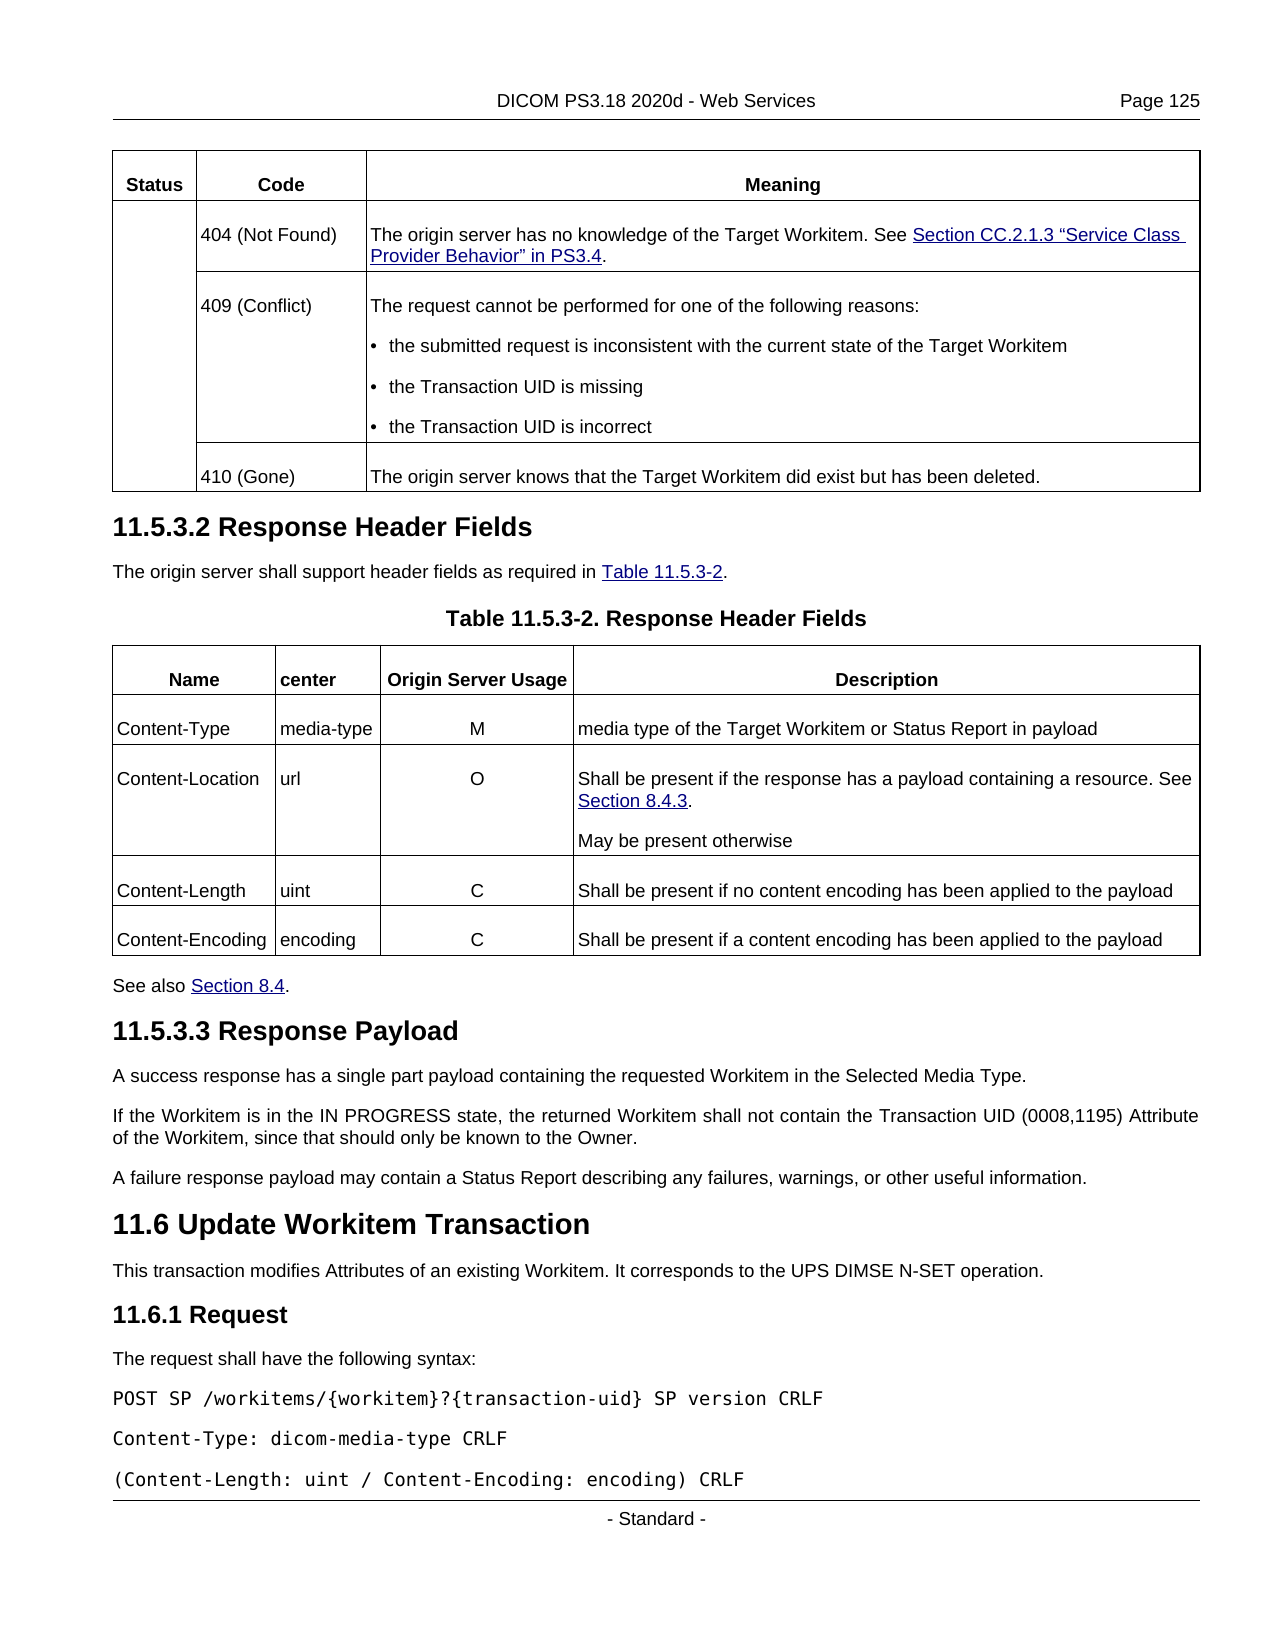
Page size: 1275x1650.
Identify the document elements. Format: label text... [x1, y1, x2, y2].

table_cell media-type [276, 695, 380, 744]
table_cell M [381, 695, 573, 744]
table_header Description [574, 646, 1199, 694]
table_header Meaning [367, 151, 1199, 200]
table_cell The origin server knows that the Target Workitem did exist but has been deleted. [367, 443, 1199, 491]
table_cell The origin server has no knowledge of the Target Workitem. See Section CC.2.1.3 “Service Class Provider Behavior” in PS3.4. [367, 201, 1199, 271]
text (Content-Length: uint / Content-Encoding: encoding) CRLF [112, 1469, 1200, 1491]
text See also Section 8.4. [112, 974, 1200, 996]
table_header Name [113, 646, 275, 694]
table_cell Content-Type [113, 695, 275, 744]
text The request shall have the following syntax: [112, 1347, 1200, 1369]
table_cell Shall be present if a content encoding has been applied to the payload [574, 906, 1199, 955]
text 11.6 Update Workitem Transaction [112, 1207, 1200, 1241]
table_cell [113, 201, 196, 491]
text If the Workitem is in the IN PROGRESS state, the returned Workitem shall not contain the Transaction UID (0008,1195) Attribute of the Workitem, since that should only be known to the Owner. [112, 1105, 1200, 1148]
table_cell Content-Length [113, 856, 275, 905]
table_cell Content-Encoding [113, 906, 275, 955]
table_header Origin Server Usage [381, 646, 573, 694]
table_cell 409 (Conflict) [197, 272, 366, 442]
text A failure response payload may contain a Status Report describing any failures, warnings, or other useful information. [112, 1167, 1200, 1189]
table_header Status [113, 151, 196, 200]
text A success response has a single part payload containing the requested Workitem in the Selected Media Type. [112, 1065, 1200, 1086]
table_cell The request cannot be performed for one of the following reasons: • the submitted request is inconsistent with the current state of the Target Workitem • the Transaction UID is missing • the Transaction UID is incorrect [367, 272, 1199, 442]
text 11.6.1 Request [112, 1300, 1200, 1329]
table_cell Shall be present if no content encoding has been applied to the payload [574, 856, 1199, 905]
text Content-Type: dicom-media-type CRLF [112, 1428, 1200, 1450]
table_cell uint [276, 856, 380, 905]
table_header center [276, 646, 380, 694]
table_cell 404 (Not Found) [197, 201, 366, 271]
table_cell Content-Location [113, 745, 275, 855]
table_cell encoding [276, 906, 380, 955]
text Table 11.5.3-2. Response Header Fields [112, 605, 1200, 631]
text 11.5.3.2 Response Header Fields [112, 511, 1200, 542]
text The origin server shall support header fields as required in Table 11.5.3-2. [112, 561, 1200, 583]
table_cell media type of the Target Workitem or Status Report in payload [574, 695, 1199, 744]
table_cell O [381, 745, 573, 855]
table_cell Shall be present if the response has a payload containing a resource. See Section 8.4.3. May be present otherwise [574, 745, 1199, 855]
table_cell url [276, 745, 380, 855]
text 11.5.3.3 Response Payload [112, 1015, 1200, 1046]
text POST SP /workitems/{workitem}?{transaction-uid} SP version CRLF [112, 1388, 1200, 1410]
table_cell C [381, 856, 573, 905]
table_header Code [197, 151, 366, 200]
text This transaction modifies Attributes of an existing Workitem. It corresponds to the UPS DIMSE N-SET operation. [112, 1260, 1200, 1281]
table_cell 410 (Gone) [197, 443, 366, 491]
table_cell C [381, 906, 573, 955]
